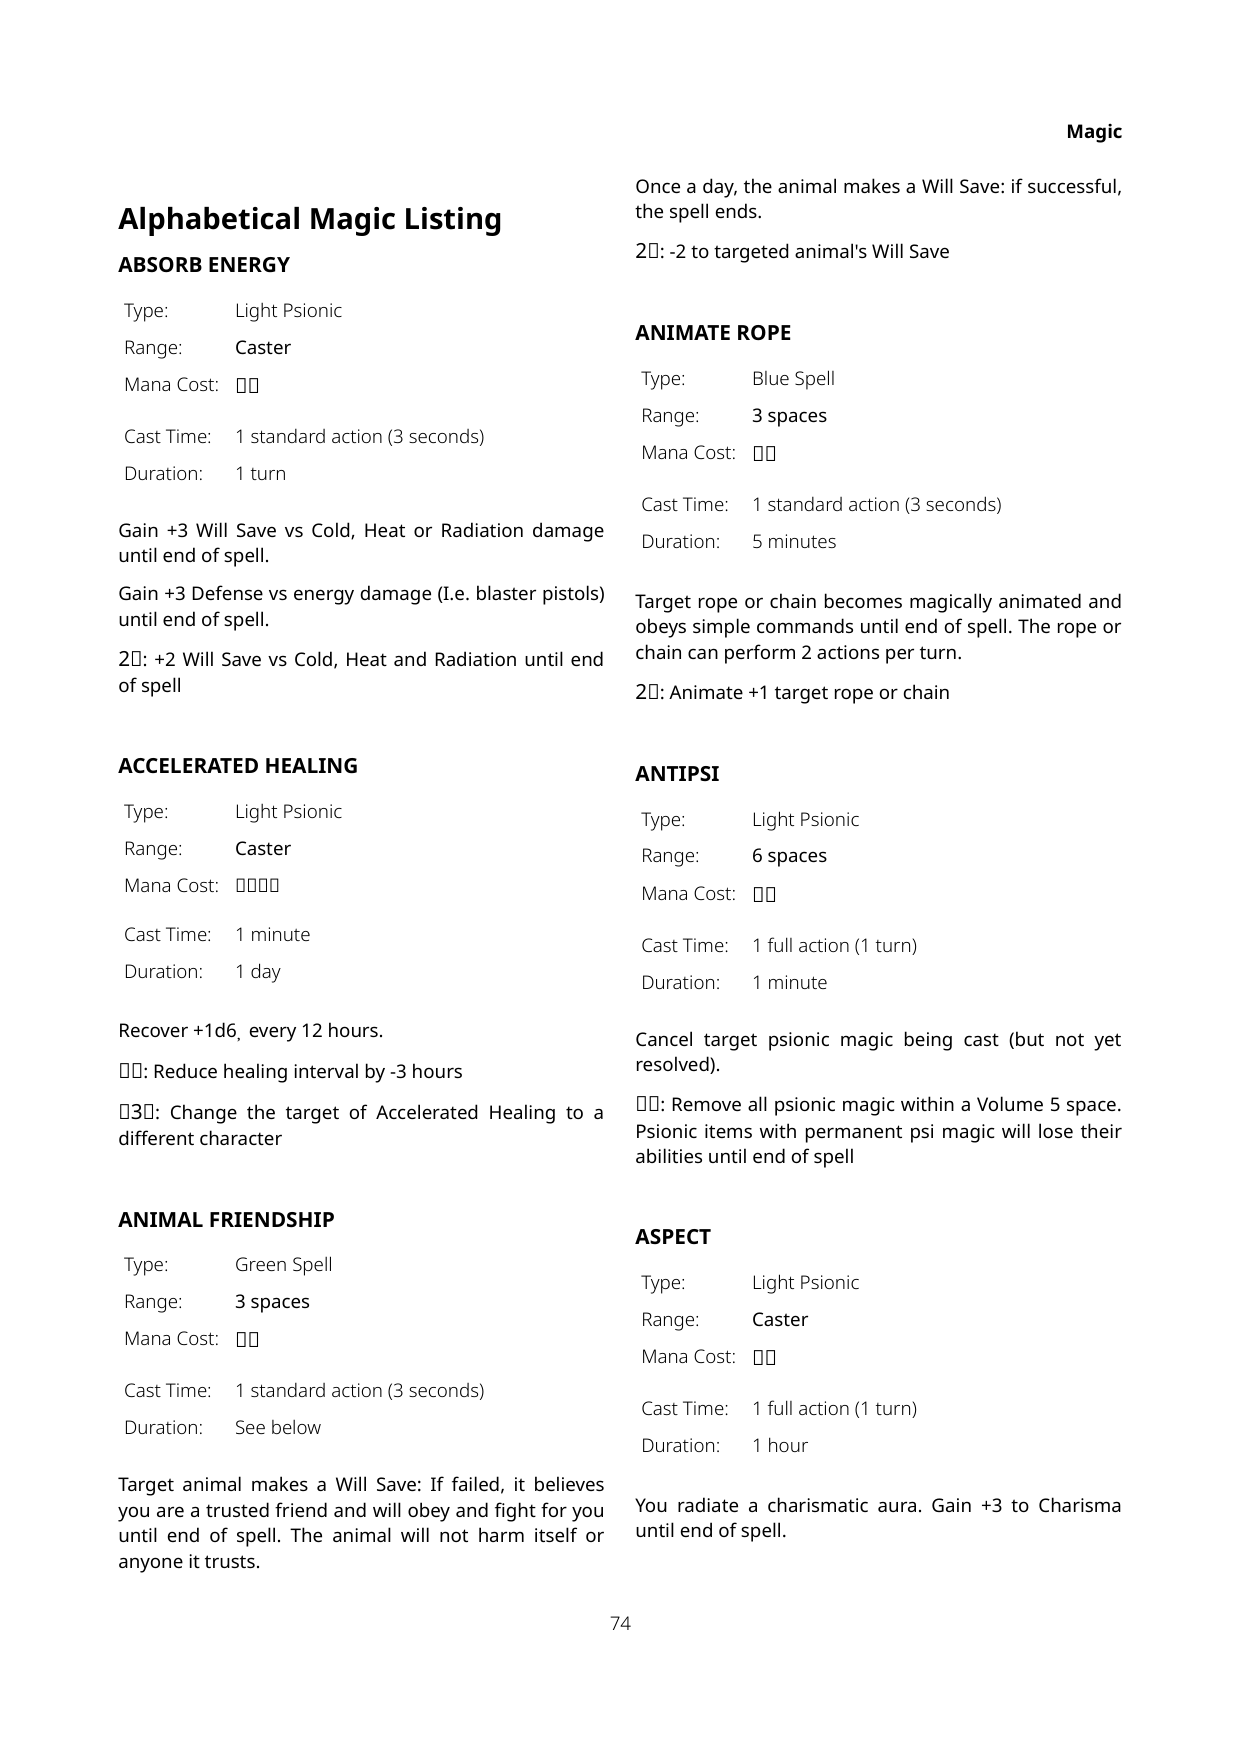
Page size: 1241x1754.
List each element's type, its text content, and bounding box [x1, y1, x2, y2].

table_cell 3 spaces [746, 396, 1123, 433]
text Once a day, the animal makes a Will Save: if successful, the spell ends. [635, 173, 1122, 224]
table_cell 1 full action (1 turn) [746, 926, 1123, 963]
text 3: Change the target of Accelerated Healing to a different character [118, 1097, 605, 1151]
table_header Light Psionic [746, 800, 1123, 837]
table_cell 5 minutes [746, 523, 1123, 560]
table_header Type: [635, 360, 746, 396]
table_cell Caster [746, 1300, 1123, 1337]
table_header Green Spell [229, 1246, 606, 1283]
table_header Type: [118, 1246, 229, 1283]
table_header Type: [118, 291, 229, 328]
table_cell 1 minute [229, 916, 606, 953]
table_cell Cast Time: [118, 916, 229, 953]
table_cell Range: [635, 396, 746, 433]
table_cell Caster [229, 328, 606, 365]
text Recover +1d6 every 12 hours. [118, 990, 605, 1044]
table_cell Cast Time: [635, 486, 746, 523]
table_cell 6 spaces [746, 837, 1123, 874]
table_cell Duration: [635, 523, 746, 560]
table_cell Duration: [118, 1409, 229, 1446]
table_cell Mana Cost: [635, 1337, 746, 1390]
text Gain +3 Defense vs energy damage (I.e. blaster pistols) until end of spell. [118, 581, 605, 632]
table_header Blue Spell [746, 360, 1123, 396]
table_cell Cast Time: [635, 926, 746, 963]
table_cell 1 minute [746, 964, 1123, 1000]
table_cell Duration: [635, 1427, 746, 1464]
text ASPECT [635, 1222, 1122, 1251]
table_cell 1 standard action (3 seconds) [229, 1372, 606, 1409]
table_cell  [229, 866, 606, 916]
table_header Type: [635, 1263, 746, 1300]
table_cell Cast Time: [118, 1372, 229, 1409]
text ANIMATE ROPE [635, 318, 1122, 347]
table_cell Duration: [118, 455, 229, 492]
text ACCELERATED HEALING [118, 752, 605, 780]
table_cell Cast Time: [118, 418, 229, 454]
table_cell 1 standard action (3 seconds) [229, 418, 606, 454]
text ANTIPSI [635, 759, 1122, 788]
text Gain +3 Will Save vs Cold, Heat or Radiation damage until end of spell. [118, 492, 605, 568]
table_cell 3 spaces [229, 1283, 606, 1319]
table_cell  [229, 1320, 606, 1372]
text 2: Animate +1 target rope or chain [635, 677, 1122, 706]
table_cell Caster [229, 830, 606, 866]
table_cell  [746, 434, 1123, 486]
table_cell See below [229, 1409, 606, 1446]
text Target animal makes a Will Save: If failed, it believes you are a trusted friend and will obey and fight for you until end of spell. The animal will not harm itself or anyone it trusts. [118, 1446, 605, 1573]
table_header Type: [635, 800, 746, 837]
text : Reduce healing interval by -3 hours [118, 1056, 605, 1085]
table_header Light Psionic [229, 291, 606, 328]
text You radiate a charismatic aura. Gain +3 to Charisma until end of spell. [635, 1464, 1122, 1543]
table_header Light Psionic [746, 1263, 1123, 1300]
table_cell 1 standard action (3 seconds) [746, 486, 1123, 523]
table_cell Duration: [118, 953, 229, 990]
text : Remove all psionic magic within a Volume 5 space. Psionic items with permanent psi magic will lose their abilities until end of spell [635, 1089, 1122, 1169]
subtitle Alphabetical Magic Listing [118, 198, 605, 238]
table_cell Range: [118, 328, 229, 365]
table_cell Range: [635, 1300, 746, 1337]
table_cell Mana Cost: [635, 874, 746, 926]
text 2: -2 to targeted animal's Will Save [635, 237, 1122, 265]
table_cell Mana Cost: [118, 866, 229, 916]
table_header Type: [118, 793, 229, 829]
table_cell 1 hour [746, 1427, 1123, 1464]
text ABSORB ENERGY [118, 250, 605, 279]
table_cell  [746, 1337, 1123, 1390]
table_cell 1 day [229, 953, 606, 990]
table_cell 1 turn [229, 455, 606, 492]
table_cell  [746, 874, 1123, 926]
table_cell Cast Time: [635, 1390, 746, 1427]
text ANIMAL FRIENDSHIP [118, 1205, 605, 1233]
table_cell Duration: [635, 964, 746, 1000]
text Target rope or chain becomes magically animated and obeys simple commands until end of spell. The rope or chain can perform 2 actions per turn. [635, 560, 1122, 665]
text Cancel target psionic magic being cast (but not yet resolved). [635, 1000, 1122, 1077]
table_cell Mana Cost: [118, 1320, 229, 1372]
table_cell Mana Cost: [118, 365, 229, 418]
table_cell 1 full action (1 turn) [746, 1390, 1123, 1427]
table_cell Mana Cost: [635, 434, 746, 486]
text 2: +2 Will Save vs Cold, Heat and Radiation until end of spell [118, 644, 605, 698]
table_cell  [229, 365, 606, 418]
table_cell Range: [635, 837, 746, 874]
table_cell Range: [118, 830, 229, 866]
table_cell Range: [118, 1283, 229, 1319]
table_header Light Psionic [229, 793, 606, 829]
